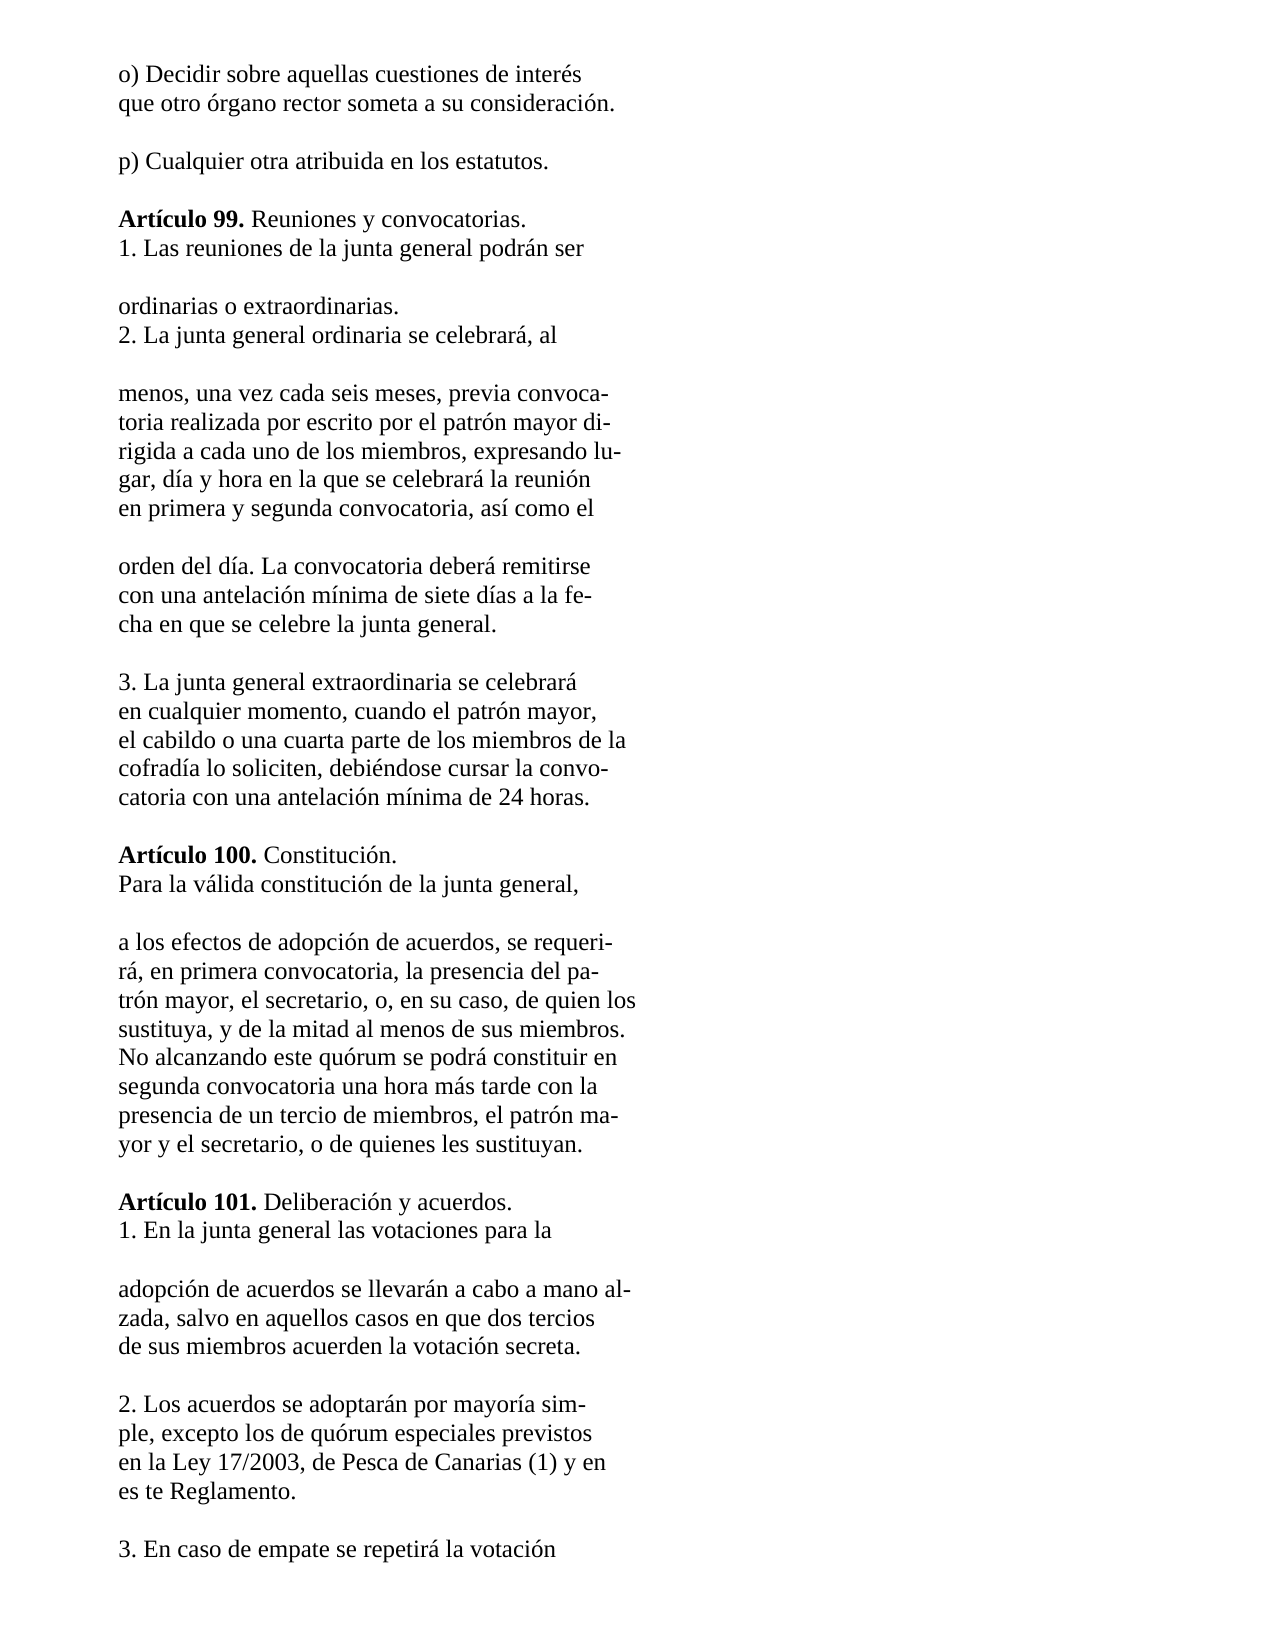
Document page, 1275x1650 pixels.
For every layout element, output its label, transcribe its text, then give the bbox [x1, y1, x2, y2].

text a los efectos de adopción de acuerdos, se requeri- rá, en primera convocatoria, la presencia del pa- trón mayor, el secretario, o, en su caso, de quien los sustituya, y de la mitad al menos de sus miembros. No alcanzando este quórum se podrá constituir en segunda convocatoria una hora más tarde con la presencia de un tercio de miembros, el patrón ma- yor y el secretario, o de quienes les sustituyan. [118, 927, 1216, 1157]
text ordinarias o extraordinarias. 2. La junta general ordinaria se celebrará, al [118, 291, 1216, 349]
text Artículo 101. Deliberación y acuerdos. 1. En la junta general las votaciones para la [118, 1187, 1216, 1244]
text 2. Los acuerdos se adoptarán por mayoría sim- ple, excepto los de quórum especiales previstos en la Ley 17/2003, de Pesca de Canarias (1) y en es te Reglamento. [118, 1389, 1216, 1504]
text adopción de acuerdos se llevarán a cabo a mano al- zada, salvo en aquellos casos en que dos tercios de sus miembros acuerden la votación secreta. [118, 1274, 1216, 1360]
text menos, una vez cada seis meses, previa convoca- toria realizada por escrito por el patrón mayor di- rigida a cada uno de los miembros, expresando lu- gar, día y hora en la que se celebrará la reunión en primera y segunda convocatoria, así como el [118, 378, 1216, 522]
text Artículo 100. Constitución. Para la válida constitución de la junta general, [118, 840, 1216, 898]
text p) Cualquier otra atribuida en los estatutos. [118, 146, 1216, 175]
text Artículo 99. Reuniones y convocatorias. 1. Las reuniones de la junta general podrán ser [118, 204, 1216, 262]
text orden del día. La convocatoria deberá remitirse con una antelación mínima de siete días a la fe- cha en que se celebre la junta general. [118, 551, 1216, 638]
text o) Decidir sobre aquellas cuestiones de interés que otro órgano rector someta a su consideración. [118, 59, 1216, 117]
text 3. En caso de empate se repetirá la votación [118, 1534, 1216, 1563]
text 3. La junta general extraordinaria se celebrará en cualquier momento, cuando el patrón mayor, el cabildo o una cuarta parte de los miembros de la cofradía lo soliciten, debiéndose cursar la convo- catoria con una antelación mínima de 24 horas. [118, 667, 1216, 811]
